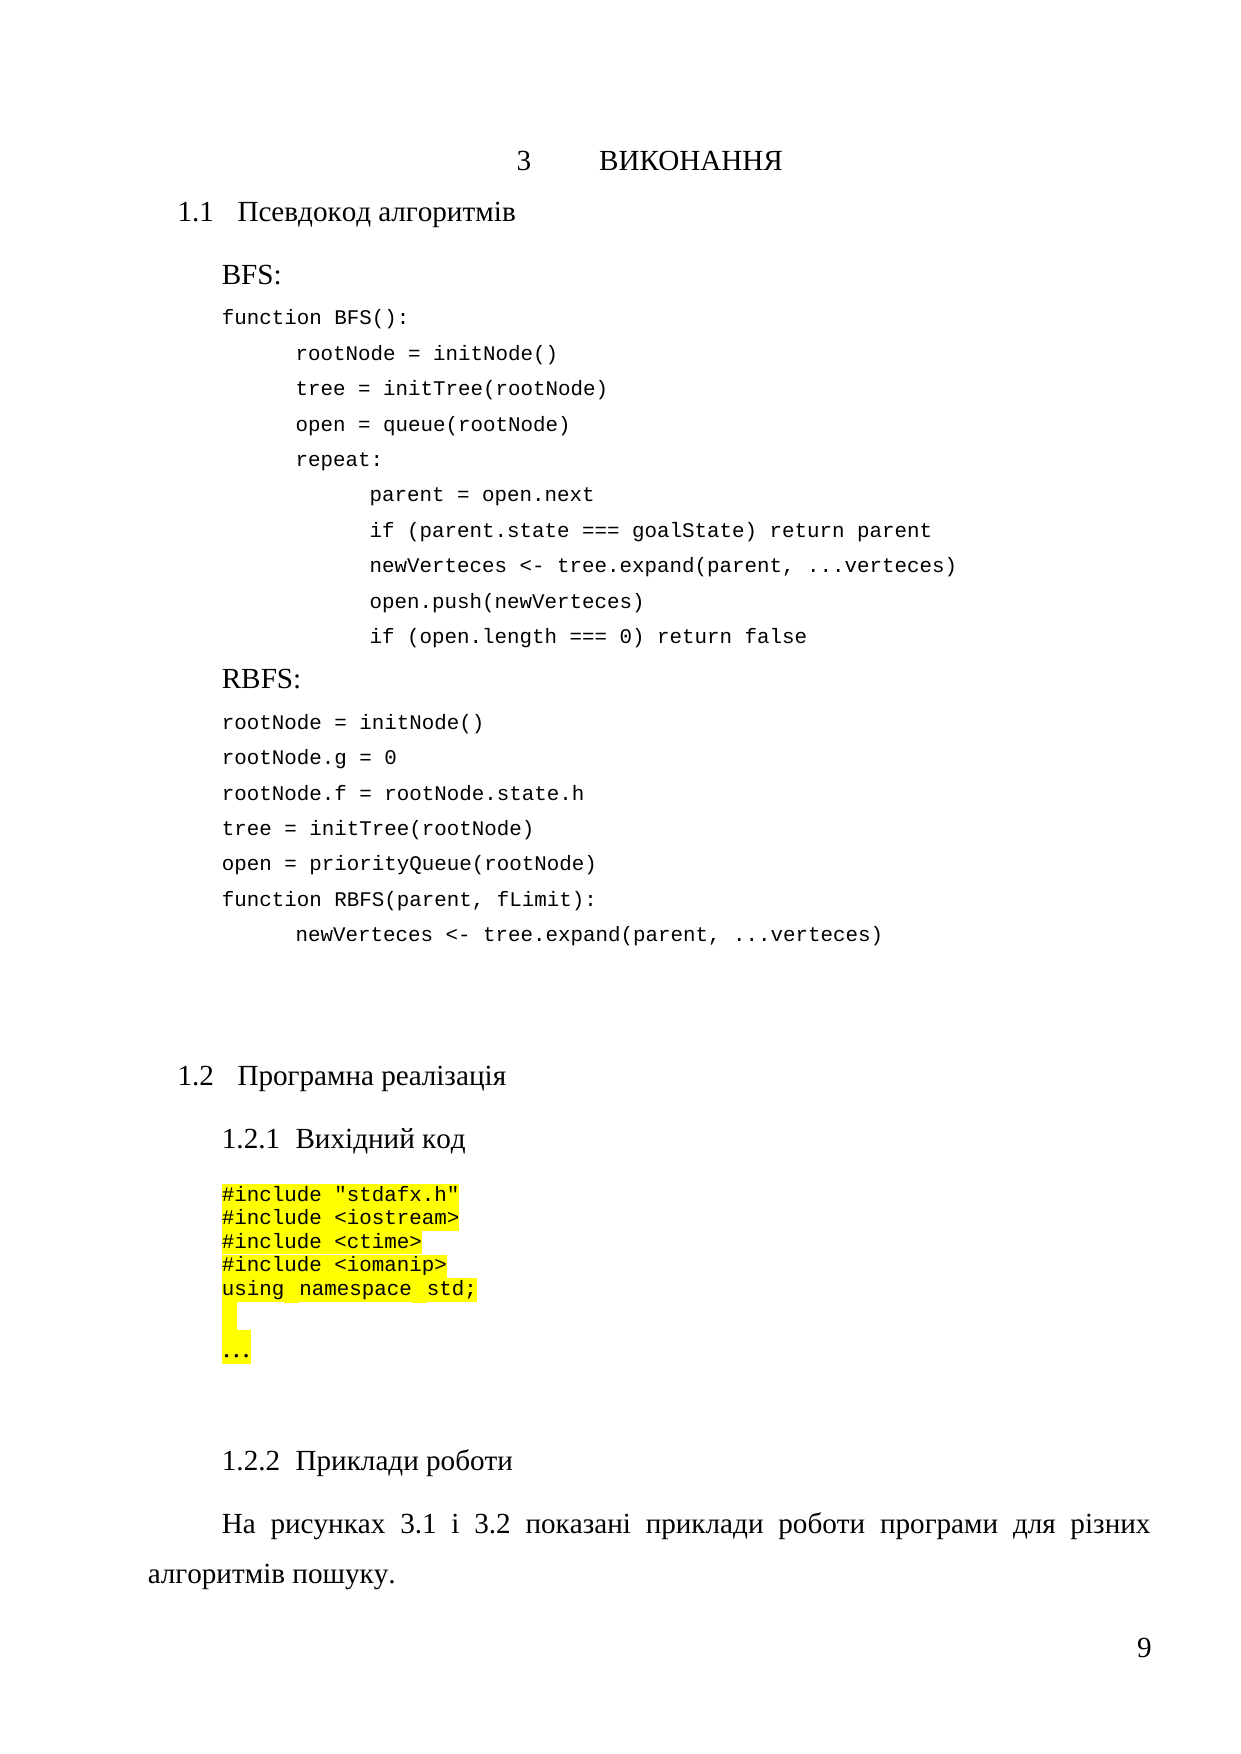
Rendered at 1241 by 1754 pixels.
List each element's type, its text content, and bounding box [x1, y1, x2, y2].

text RBFS: [148, 661, 1152, 695]
text #include <ctime> [148, 1231, 1152, 1254]
text function BFS(): [148, 307, 1152, 331]
text newVerteces <- tree.expand(parent, ...verteces) [148, 924, 1152, 948]
text На рисунках 3.1 і 3.2 показані приклади роботи програми для різних алгоритмів пошуку. [148, 1506, 1152, 1590]
text function RBFS(parent, fLimit): [148, 889, 1152, 912]
text open.push(newVerteces) [148, 591, 1152, 614]
text open = queue(rootNode) [148, 413, 1152, 437]
subtitle Виконання [148, 143, 1152, 177]
text #include <iostream> [148, 1207, 1152, 1231]
text tree = initTree(rootNode) [148, 818, 1152, 842]
subtitle Приклади роботи [148, 1443, 1152, 1477]
text if (parent.state === goalState) return parent [148, 520, 1152, 543]
text BFS: [148, 257, 1152, 291]
text rootNode = initNode() [148, 712, 1152, 735]
text #include <iomanip> [148, 1254, 1152, 1278]
subtitle Вихідний код [148, 1121, 1152, 1154]
subtitle Програмна реалізація [177, 1058, 1152, 1091]
text #include "stdafx.h" [148, 1183, 1152, 1207]
text repeat: [148, 449, 1152, 473]
text if (open.length === 0) return false [148, 626, 1152, 650]
text rootNode.f = rootNode.state.h [148, 783, 1152, 806]
text using namespace std; [148, 1278, 1152, 1302]
text rootNode.g = 0 [148, 747, 1152, 771]
text rootNode = initNode() [148, 343, 1152, 366]
text … [148, 1330, 1152, 1364]
text open = priorityQueue(rootNode) [148, 853, 1152, 877]
text parent = open.next [148, 484, 1152, 508]
text newVerteces <- tree.expand(parent, ...verteces) [148, 555, 1152, 579]
subtitle Псевдокод алгоритмів [177, 194, 1152, 228]
text tree = initTree(rootNode) [148, 378, 1152, 402]
